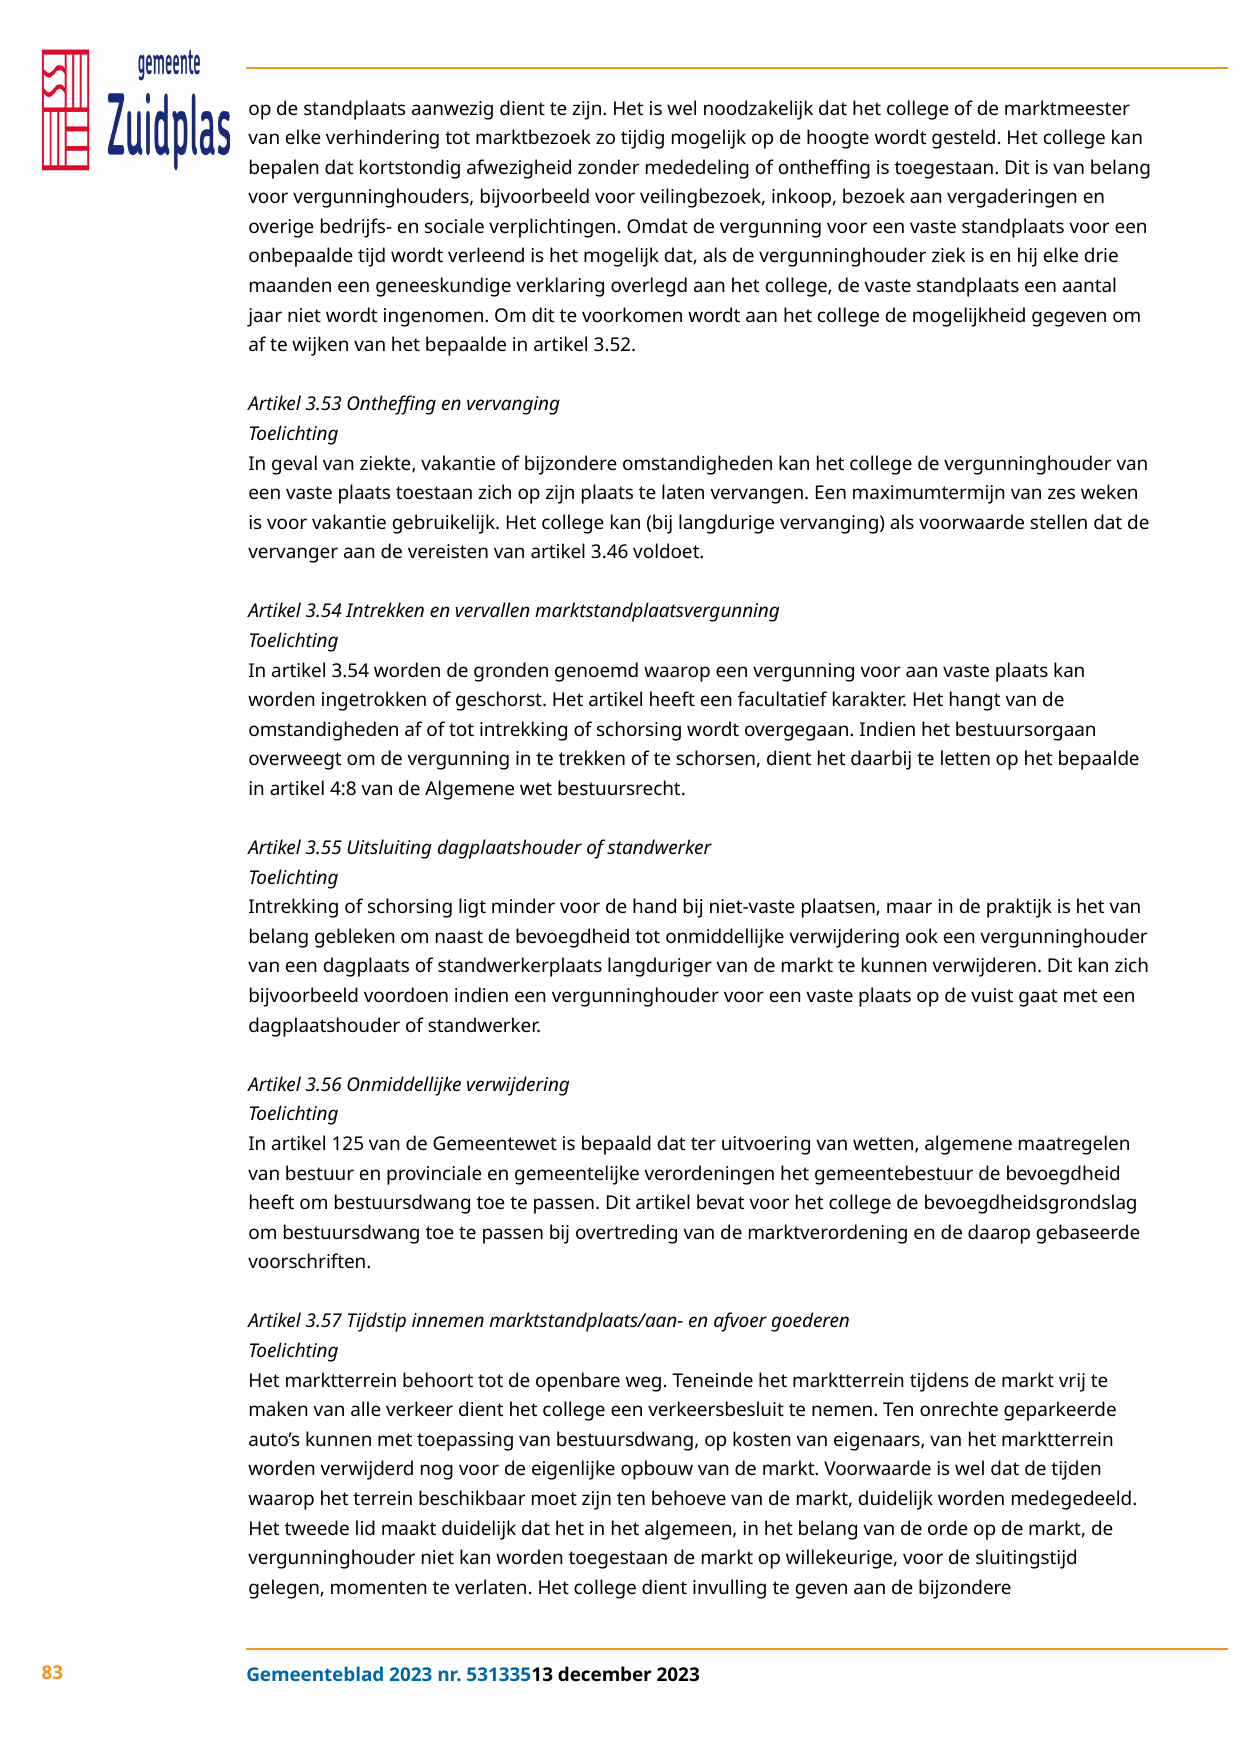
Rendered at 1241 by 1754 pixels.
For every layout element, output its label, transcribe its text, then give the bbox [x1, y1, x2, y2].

text Toelichting [248, 420, 1152, 446]
text Toelichting [248, 1101, 1152, 1126]
text Artikel 3.54 Intrekken en vervallen marktstandplaatsvergunning [248, 598, 1152, 623]
text Artikel 3.57 Tijdstip innemen marktstandplaats/aan- en afvoer goederen [248, 1308, 1152, 1333]
picture [41, 47, 231, 172]
text Toelichting [248, 864, 1152, 890]
text In artikel 3.54 worden de gronden genoemd waarop een vergunning voor aan vaste plaats kan worden ingetrokken of geschorst. Het artikel heeft een facultatief karakter. Het hangt van de omstandigheden af of tot intrekking of schorsing wordt overgegaan. Indien het bestuursorgaan overweegt om de vergunning in te trekken of te schorsen, dient het daarbij te letten op het bepaalde in artikel 4:8 van de Algemene wet bestuursrecht. [248, 657, 1152, 801]
text Artikel 3.53 Ontheffing en vervanging [248, 391, 1152, 416]
text op de standplaats aanwezig dient te zijn. Het is wel noodzakelijk dat het college of de marktmeester van elke verhindering tot marktbezoek zo tijdig mogelijk op de hoogte wordt gesteld. Het college kan bepalen dat kortstondig afwezigheid zonder mededeling of ontheffing is toegestaan. Dit is van belang voor vergunninghouders, bijvoorbeeld voor veilingbezoek, inkoop, bezoek aan vergaderingen en overige bedrijfs- en sociale verplichtingen. Omdat de vergunning voor een vaste standplaats voor een onbepaalde tijd wordt verleend is het mogelijk dat, als de vergunninghouder ziek is en hij elke drie maanden een geneeskundige verklaring overlegd aan het college, de vaste standplaats een aantal jaar niet wordt ingenomen. Om dit te voorkomen wordt aan het college de mogelijkheid gegeven om af te wijken van het bepaalde in artikel 3.52. [248, 95, 1152, 357]
text Toelichting [248, 1337, 1152, 1363]
text Het marktterrein behoort tot de openbare weg. Teneinde het marktterrein tijdens de markt vrij te maken van alle verkeer dient het college een verkeersbesluit te nemen. Ten onrechte geparkeerde auto’s kunnen met toepassing van bestuursdwang, op kosten van eigenaars, van het marktterrein worden verwijderd nog voor de eigenlijke opbouw van de markt. Voorwaarde is wel dat de tijden waarop het terrein beschikbaar moet zijn ten behoeve van de markt, duidelijk worden medegedeeld. Het tweede lid maakt duidelijk dat het in het algemeen, in het belang van de orde op de markt, de vergunninghouder niet kan worden toegestaan de markt op willekeurige, voor de sluitingstijd gelegen, momenten te verlaten. Het college dient invulling te geven aan de bijzondere [248, 1367, 1152, 1600]
text Artikel 3.56 Onmiddellijke verwijdering [248, 1071, 1152, 1097]
text Artikel 3.55 Uitsluiting dagplaatshouder of standwerker [248, 834, 1152, 860]
text In artikel 125 van de Gemeentewet is bepaald dat ter uitvoering van wetten, algemene maatregelen van bestuur en provinciale en gemeentelijke verordeningen het gemeentebestuur de bevoegdheid heeft om bestuursdwang toe te passen. Dit artikel bevat voor het college de bevoegdheidsgrondslag om bestuursdwang toe te passen bij overtreding van de marktverordening en de daarop gebaseerde voorschriften. [248, 1130, 1152, 1274]
text In geval van ziekte, vakantie of bijzondere omstandigheden kan het college de vergunninghouder van een vaste plaats toestaan zich op zijn plaats te laten vervangen. Een maximumtermijn van zes weken is voor vakantie gebruikelijk. Het college kan (bij langdurige vervanging) als voorwaarde stellen dat de vervanger aan de vereisten van artikel 3.46 voldoet. [248, 450, 1152, 564]
text Intrekking of schorsing ligt minder voor de hand bij niet-vaste plaatsen, maar in de praktijk is het van belang gebleken om naast de bevoegdheid tot onmiddellijke verwijdering ook een vergunninghouder van een dagplaats of standwerkerplaats langduriger van de markt te kunnen verwijderen. Dit kan zich bijvoorbeeld voordoen indien een vergunninghouder voor een vaste plaats op de vuist gaat met een dagplaatshouder of standwerker. [248, 893, 1152, 1038]
text Toelichting [248, 627, 1152, 653]
